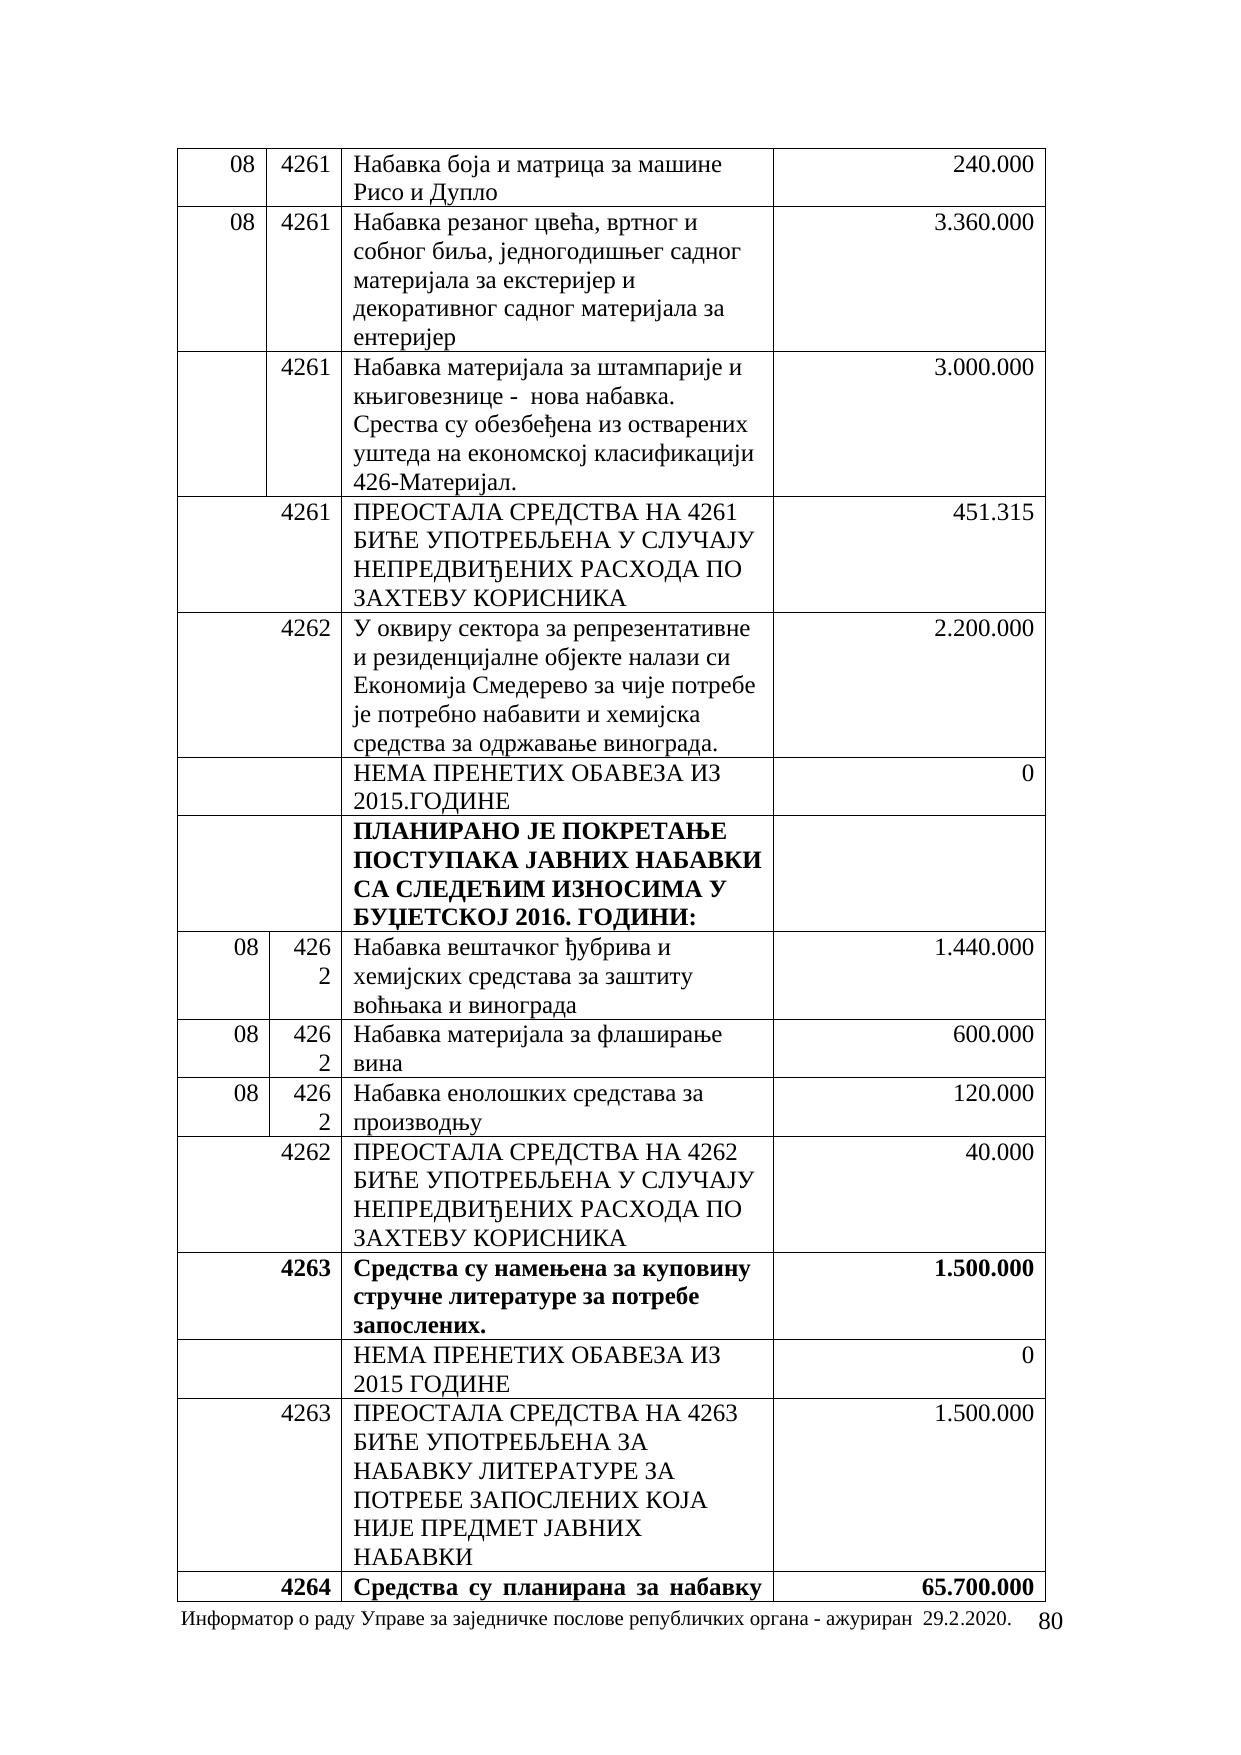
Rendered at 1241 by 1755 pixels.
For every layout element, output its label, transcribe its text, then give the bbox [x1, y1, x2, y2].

table_cell 4262 [270, 1020, 341, 1077]
table_cell Набавка резаног цвећа, вртног и собног биља, једногодишњег садног материјала за екстеријер и декоративног садног материјала за ентеријер [342, 207, 773, 351]
table_cell 4264 [178, 1572, 341, 1601]
table_cell Набавка боја и матрица за машине Рисо и Дупло [342, 149, 773, 206]
table_cell Средства су планирана за набавку [342, 1572, 773, 1601]
table_cell 4261 [267, 149, 341, 206]
table_cell [178, 758, 341, 815]
table_cell ПРЕОСТАЛА СРЕДСТВА НА 4262 БИЋЕ УПОТРЕБЉЕНА У СЛУЧАЈУ НЕПРЕДВИЂЕНИХ РАСХОДА ПО ЗАХТЕВУ КОРИСНИКА [342, 1137, 773, 1252]
table_cell [178, 1340, 341, 1397]
table_cell 08 [178, 1078, 269, 1136]
table_cell НЕМА ПРЕНЕТИХ ОБАВЕЗА ИЗ 2015 ГОДИНЕ [342, 1340, 773, 1397]
table_cell ПРЕОСТАЛА СРЕДСТВА НА 4263 БИЋЕ УПОТРЕБЉЕНА ЗА НАБАВКУ ЛИТЕРАТУРЕ ЗА ПОТРЕБЕ ЗАПОСЛЕНИХ КОЈА НИЈЕ ПРЕДМЕТ ЈАВНИХ НАБАВКИ [342, 1399, 773, 1571]
table_cell 4261 [178, 497, 341, 612]
table_cell 40.000 [774, 1137, 1045, 1252]
table_cell 4261 [267, 207, 341, 351]
table_cell 600.000 [774, 1020, 1045, 1077]
table_cell Набавка енолошких средстава за производњу [342, 1078, 773, 1136]
table_cell 4262 [178, 1137, 341, 1252]
table_cell ПЛАНИРАНО ЈЕ ПОКРЕТАЊЕ ПОСТУПАКА ЈАВНИХ НАБАВКИ СА СЛЕДЕЋИМ ИЗНОСИМА У БУЏЕТСКОЈ 2016. ГОДИНИ: [342, 816, 773, 931]
table_cell 3.000.000 [774, 352, 1045, 496]
table_cell 451.315 [774, 497, 1045, 612]
table_cell 4262 [270, 932, 341, 1018]
table_cell 08 [178, 149, 266, 206]
table_cell У оквиру сектора за репрезентативне и резиденцијалне објекте налази си Економија Смедерево за чије потребе је потребно набавити и хемијска средства за одржавање винограда. [342, 613, 773, 757]
table_cell 08 [178, 1020, 269, 1077]
table_cell Набавка материјала за флаширање вина [342, 1020, 773, 1077]
table_cell 08 [178, 932, 269, 1018]
table_cell 1.500.000 [774, 1399, 1045, 1571]
table_cell 4262 [178, 613, 341, 757]
table_cell 4263 [178, 1399, 341, 1571]
table_cell 4262 [270, 1078, 341, 1136]
table_cell 120.000 [774, 1078, 1045, 1136]
table_cell 0 [774, 1340, 1045, 1397]
table_cell [774, 816, 1045, 931]
table_cell 240.000 [774, 149, 1045, 206]
table_cell ПРЕОСТАЛА СРЕДСТВА НА 4261 БИЋЕ УПОТРЕБЉЕНА У СЛУЧАЈУ НЕПРЕДВИЂЕНИХ РАСХОДА ПО ЗАХТЕВУ КОРИСНИКА [342, 497, 773, 612]
table_cell 1.440.000 [774, 932, 1045, 1018]
table_cell 3.360.000 [774, 207, 1045, 351]
table_cell 4261 [267, 352, 341, 496]
table_cell 4263 [178, 1253, 341, 1339]
table_cell Средства су намењена за куповину стручне литературе за потребе запослених. [342, 1253, 773, 1339]
table_cell Набавка вештачког ђубрива и хемијских средстава за заштиту воћњака и винограда [342, 932, 773, 1018]
table_cell 2.200.000 [774, 613, 1045, 757]
table_cell [178, 816, 341, 931]
table_cell 0 [774, 758, 1045, 815]
table_cell 08 [178, 207, 266, 351]
table_cell [178, 352, 266, 496]
table_cell Набавка материјала за штампарије и књиговезнице - нова набавка. Срества су обезбеђена из остварених уштеда на економској класификацији 426-Материјал. [342, 352, 773, 496]
table_cell НЕМА ПРЕНЕТИХ ОБАВЕЗА ИЗ 2015.ГОДИНЕ [342, 758, 773, 815]
table_cell 65.700.000 [774, 1572, 1045, 1601]
table_cell 1.500.000 [774, 1253, 1045, 1339]
